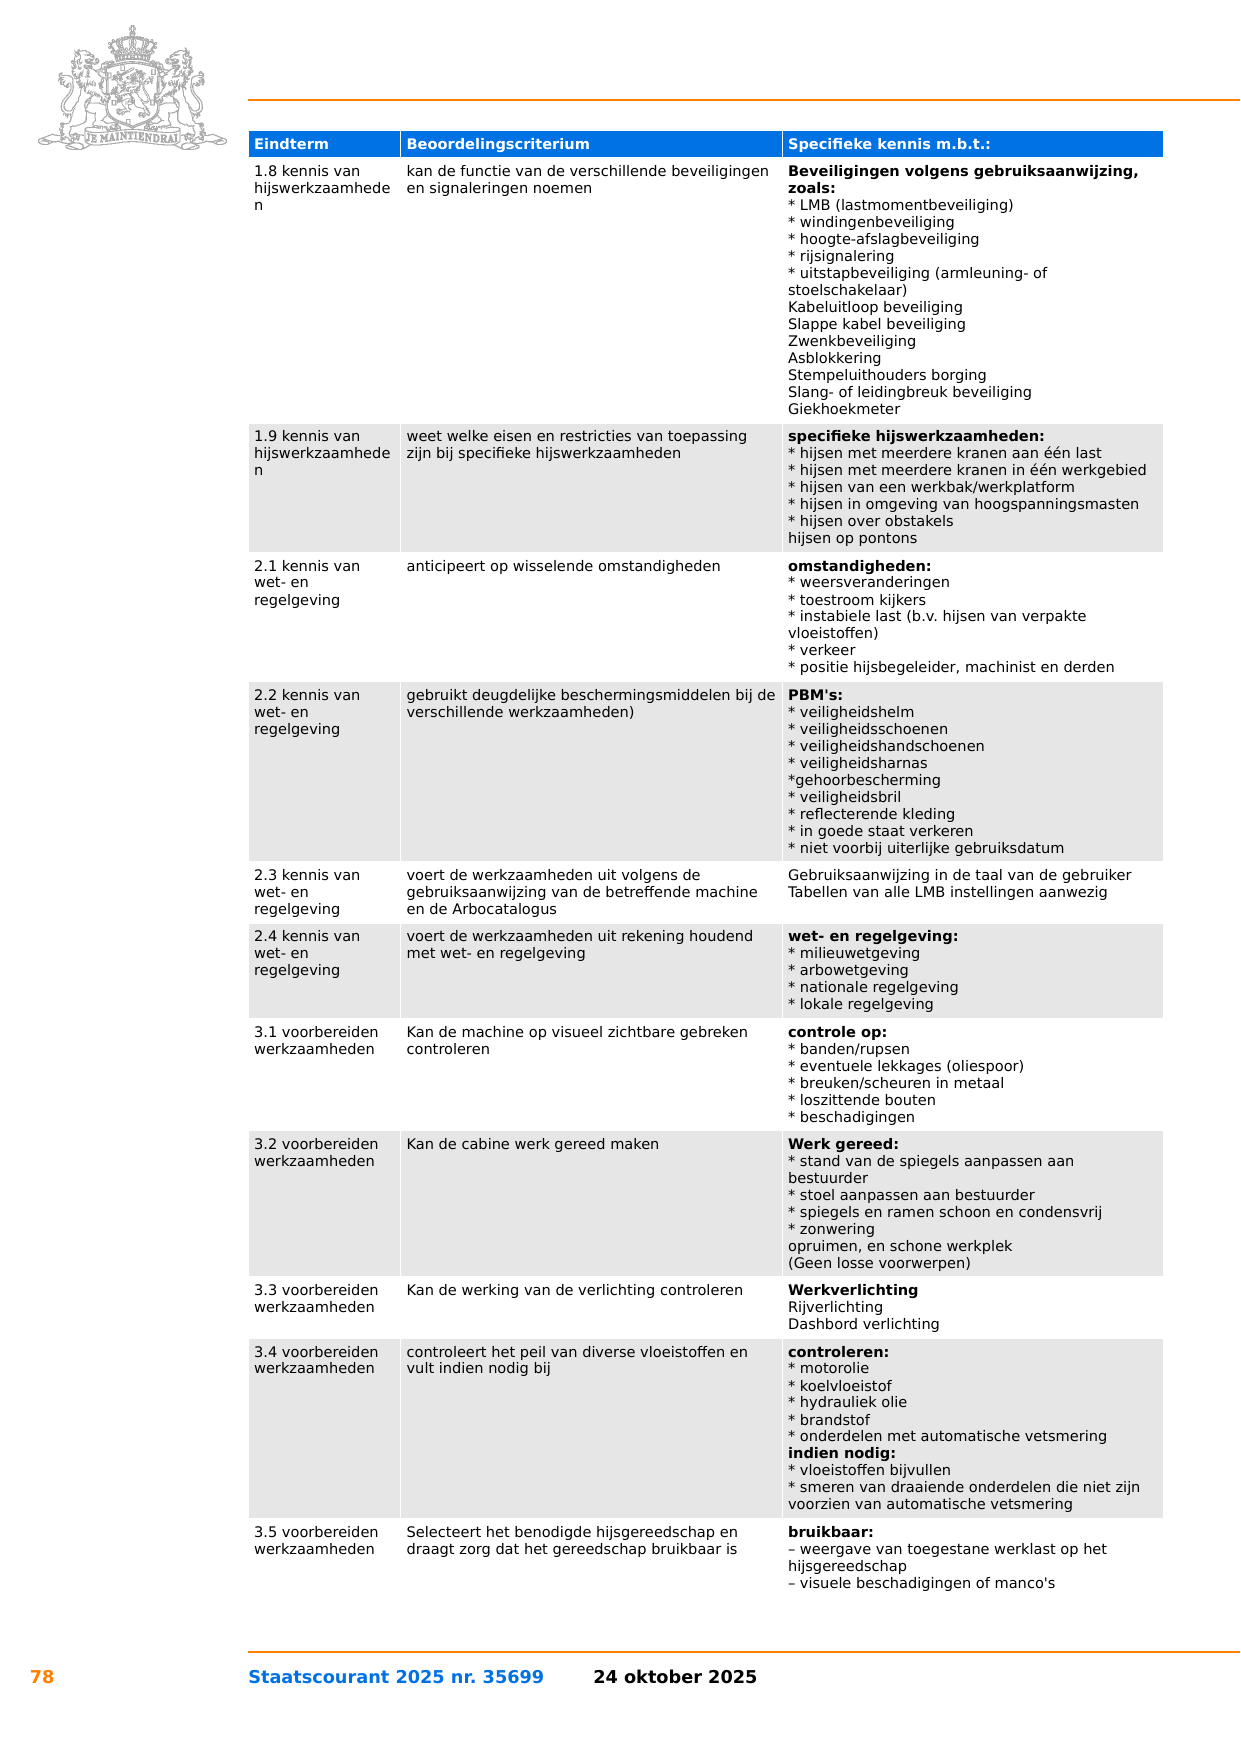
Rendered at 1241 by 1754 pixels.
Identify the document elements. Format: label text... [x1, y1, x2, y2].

table_cell 3.5 voorbereiden werkzaamheden [249, 1519, 400, 1596]
table_cell kan de functie van de verschillende beveiligingen en signaleringen noemen [401, 158, 782, 422]
table_cell 2.3 kennis van wet- en regelgeving [249, 862, 400, 922]
table_cell gebruikt deugdelijke beschermingsmiddelen bij de verschillende werkzaamheden) [401, 682, 782, 861]
table_cell PBM's: * veiligheidshelm * veiligheidsschoenen * veiligheidshandschoenen * veiligheidsharnas *gehoorbescherming * veiligheidsbril * reflecterende kleding * in goede staat verkeren * niet voorbij uiterlijke gebruiksdatum [783, 682, 1163, 861]
table_header Specifieke kennis m.b.t.: [783, 131, 1163, 157]
table_cell Kan de machine op visueel zichtbare gebreken controleren [401, 1019, 782, 1130]
table_cell wet- en regelgeving: * milieuwetgeving * arbowetgeving * nationale regelgeving * lokale regelgeving [783, 924, 1163, 1018]
table_cell 2.1 kennis van wet- en regelgeving [249, 553, 400, 681]
table_header Beoordelingscriterium [401, 131, 782, 157]
table_cell Werk gereed: * stand van de spiegels aanpassen aan bestuurder * stoel aanpassen aan bestuurder * spiegels en ramen schoon en condensvrij * zonwering opruimen, en schone werkplek (Geen losse voorwerpen) [783, 1131, 1163, 1276]
table_cell Beveiligingen volgens gebruiksaanwijzing, zoals: * LMB (lastmomentbeveiliging) * windingenbeveiliging * hoogte-afslagbeveiliging * rijsignalering * uitstapbeveiliging (armleuning- of stoelschakelaar) Kabeluitloop beveiliging Slappe kabel beveiliging Zwenkbeveiliging Asblokkering Stempeluithouders borging Slang- of leidingbreuk beveiliging Giekhoekmeter [783, 158, 1163, 422]
table_cell controleert het peil van diverse vloeistoffen en vult indien nodig bij [401, 1339, 782, 1518]
table_cell 1.8 kennis van hijswerkzaamheden [249, 158, 400, 422]
table_cell 3.3 voorbereiden werkzaamheden [249, 1278, 400, 1338]
table_cell Gebruiksaanwijzing in de taal van de gebruiker Tabellen van alle LMB instellingen aanwezig [783, 862, 1163, 922]
table_cell 3.1 voorbereiden werkzaamheden [249, 1019, 400, 1130]
table_cell 2.4 kennis van wet- en regelgeving [249, 924, 400, 1018]
table_cell bruikbaar: – weergave van toegestane werklast op het hijsgereedschap – visuele beschadigingen of manco's [783, 1519, 1163, 1596]
table_cell Kan de werking van de verlichting controleren [401, 1278, 782, 1338]
table_cell 3.2 voorbereiden werkzaamheden [249, 1131, 400, 1276]
table_cell specifieke hijswerkzaamheden: * hijsen met meerdere kranen aan één last * hijsen met meerdere kranen in één werkgebied * hijsen van een werkbak/werkplatform * hijsen in omgeving van hoogspanningsmasten * hijsen over obstakels hijsen op pontons [783, 424, 1163, 552]
table_cell anticipeert op wisselende omstandigheden [401, 553, 782, 681]
table_cell voert de werkzaamheden uit rekening houdend met wet- en regelgeving [401, 924, 782, 1018]
table_header Eindterm [249, 131, 400, 157]
table_cell controleren: * motorolie * koelvloeistof * hydrauliek olie * brandstof * onderdelen met automatische vetsmering indien nodig: * vloeistoffen bijvullen * smeren van draaiende onderdelen die niet zijn voorzien van automatische vetsmering [783, 1339, 1163, 1518]
table_cell Selecteert het benodigde hijsgereedschap en draagt zorg dat het gereedschap bruikbaar is [401, 1519, 782, 1596]
picture [38, 25, 227, 150]
table_cell voert de werkzaamheden uit volgens de gebruiksaanwijzing van de betreffende machine en de Arbocatalogus [401, 862, 782, 922]
table_cell controle op: * banden/rupsen * eventuele lekkages (oliespoor) * breuken/scheuren in metaal * loszittende bouten * beschadigingen [783, 1019, 1163, 1130]
table_cell 2.2 kennis van wet- en regelgeving [249, 682, 400, 861]
table_cell 3.4 voorbereiden werkzaamheden [249, 1339, 400, 1518]
table_cell weet welke eisen en restricties van toepassing zijn bij specifieke hijswerkzaamheden [401, 424, 782, 552]
table_cell Kan de cabine werk gereed maken [401, 1131, 782, 1276]
table_cell Werkverlichting Rijverlichting Dashbord verlichting [783, 1278, 1163, 1338]
table_cell 1.9 kennis van hijswerkzaamheden [249, 424, 400, 552]
table_cell omstandigheden: * weersveranderingen * toestroom kijkers * instabiele last (b.v. hijsen van verpakte vloeistoffen) * verkeer * positie hijsbegeleider, machinist en derden [783, 553, 1163, 681]
